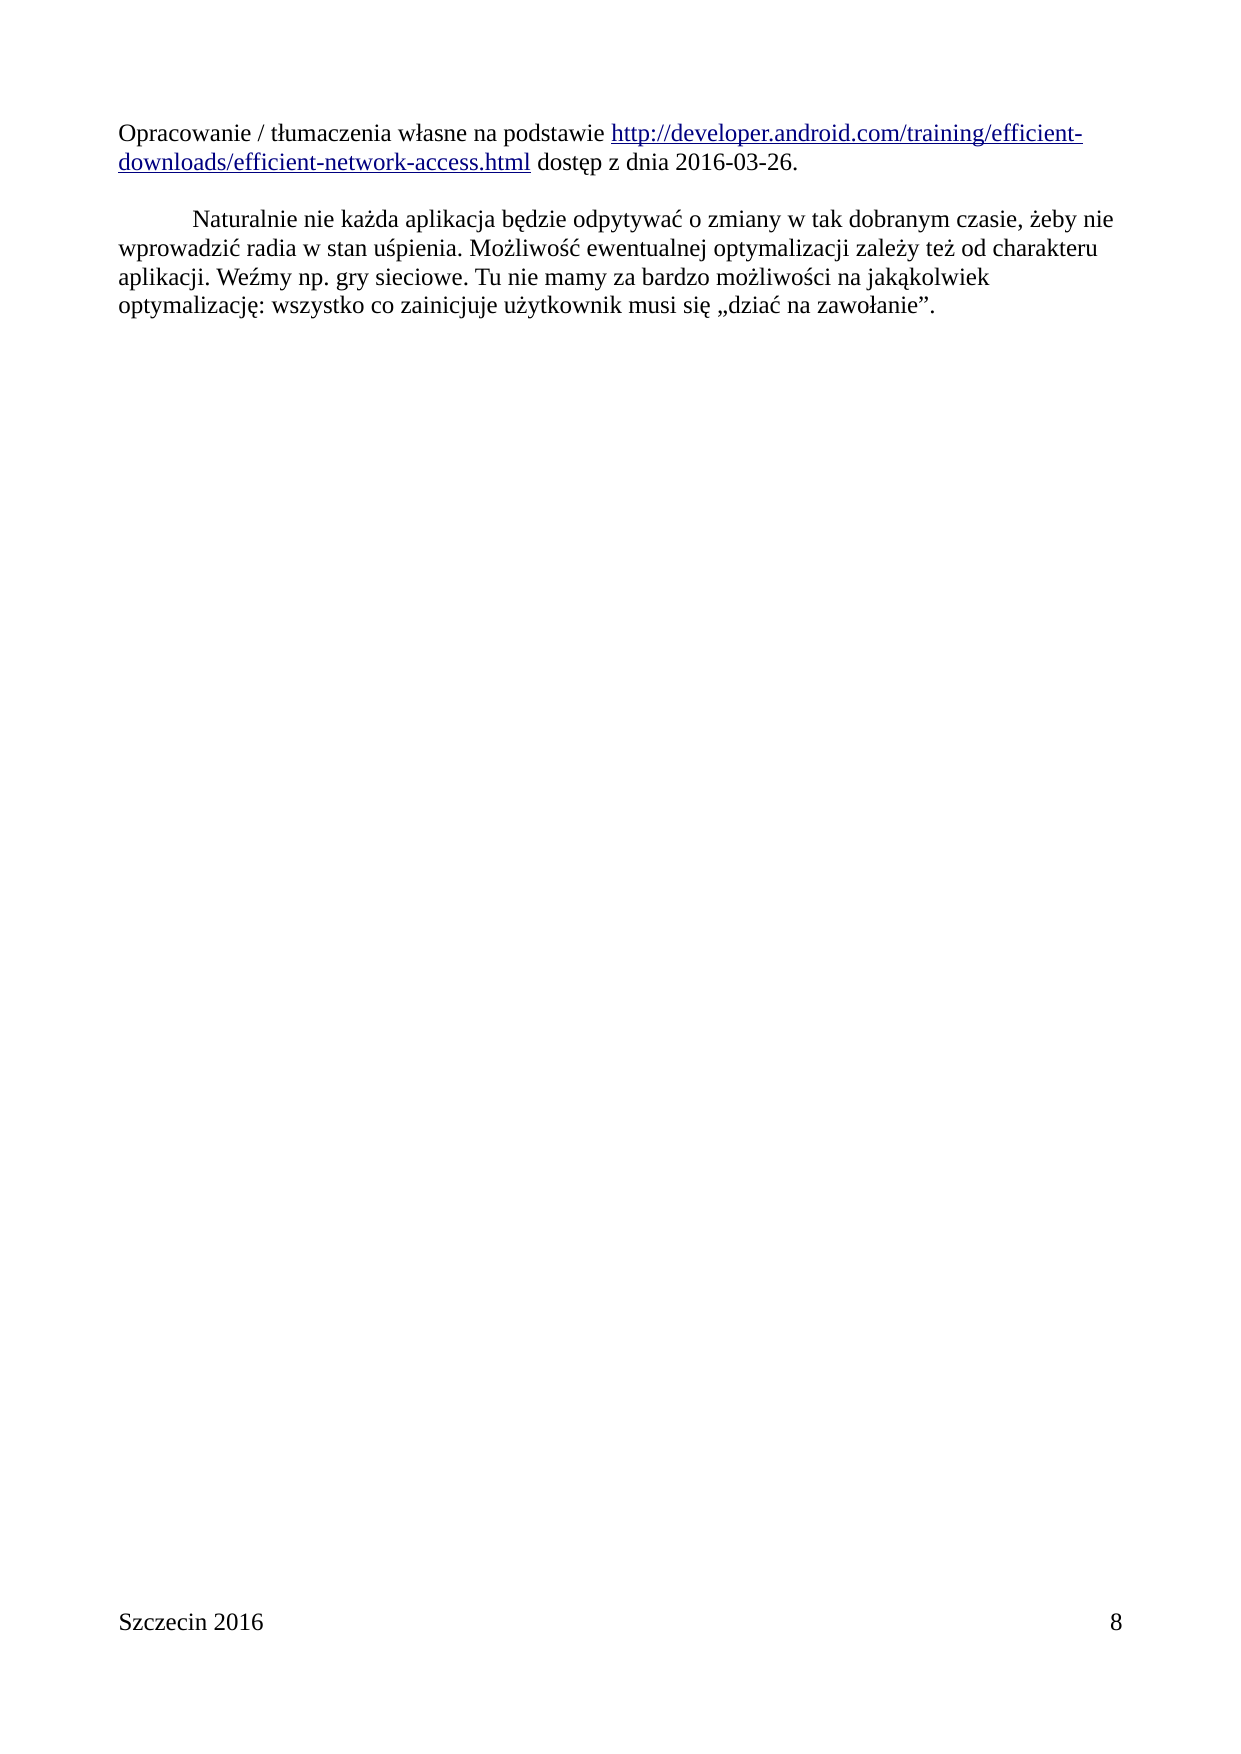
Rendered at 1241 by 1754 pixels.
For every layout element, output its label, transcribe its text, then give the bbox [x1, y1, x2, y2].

subtitle Opracowanie / tłumaczenia własne na podstawie http://developer.android.com/training/efficient-downloads/efficient-network-access.html dostęp z dnia 2016-03-26. [118, 118, 1122, 176]
subtitle Naturalnie nie każda aplikacja będzie odpytywać o zmiany w tak dobranym czasie, żeby nie wprowadzić radia w stan uśpienia. Możliwość ewentualnej optymalizacji zależy też od charakteru aplikacji. Weźmy np. gry sieciowe. Tu nie mamy za bardzo możliwości na jakąkolwiek optymalizację: wszystko co zainicjuje użytkownik musi się „dziać na zawołanie”. [118, 204, 1122, 319]
